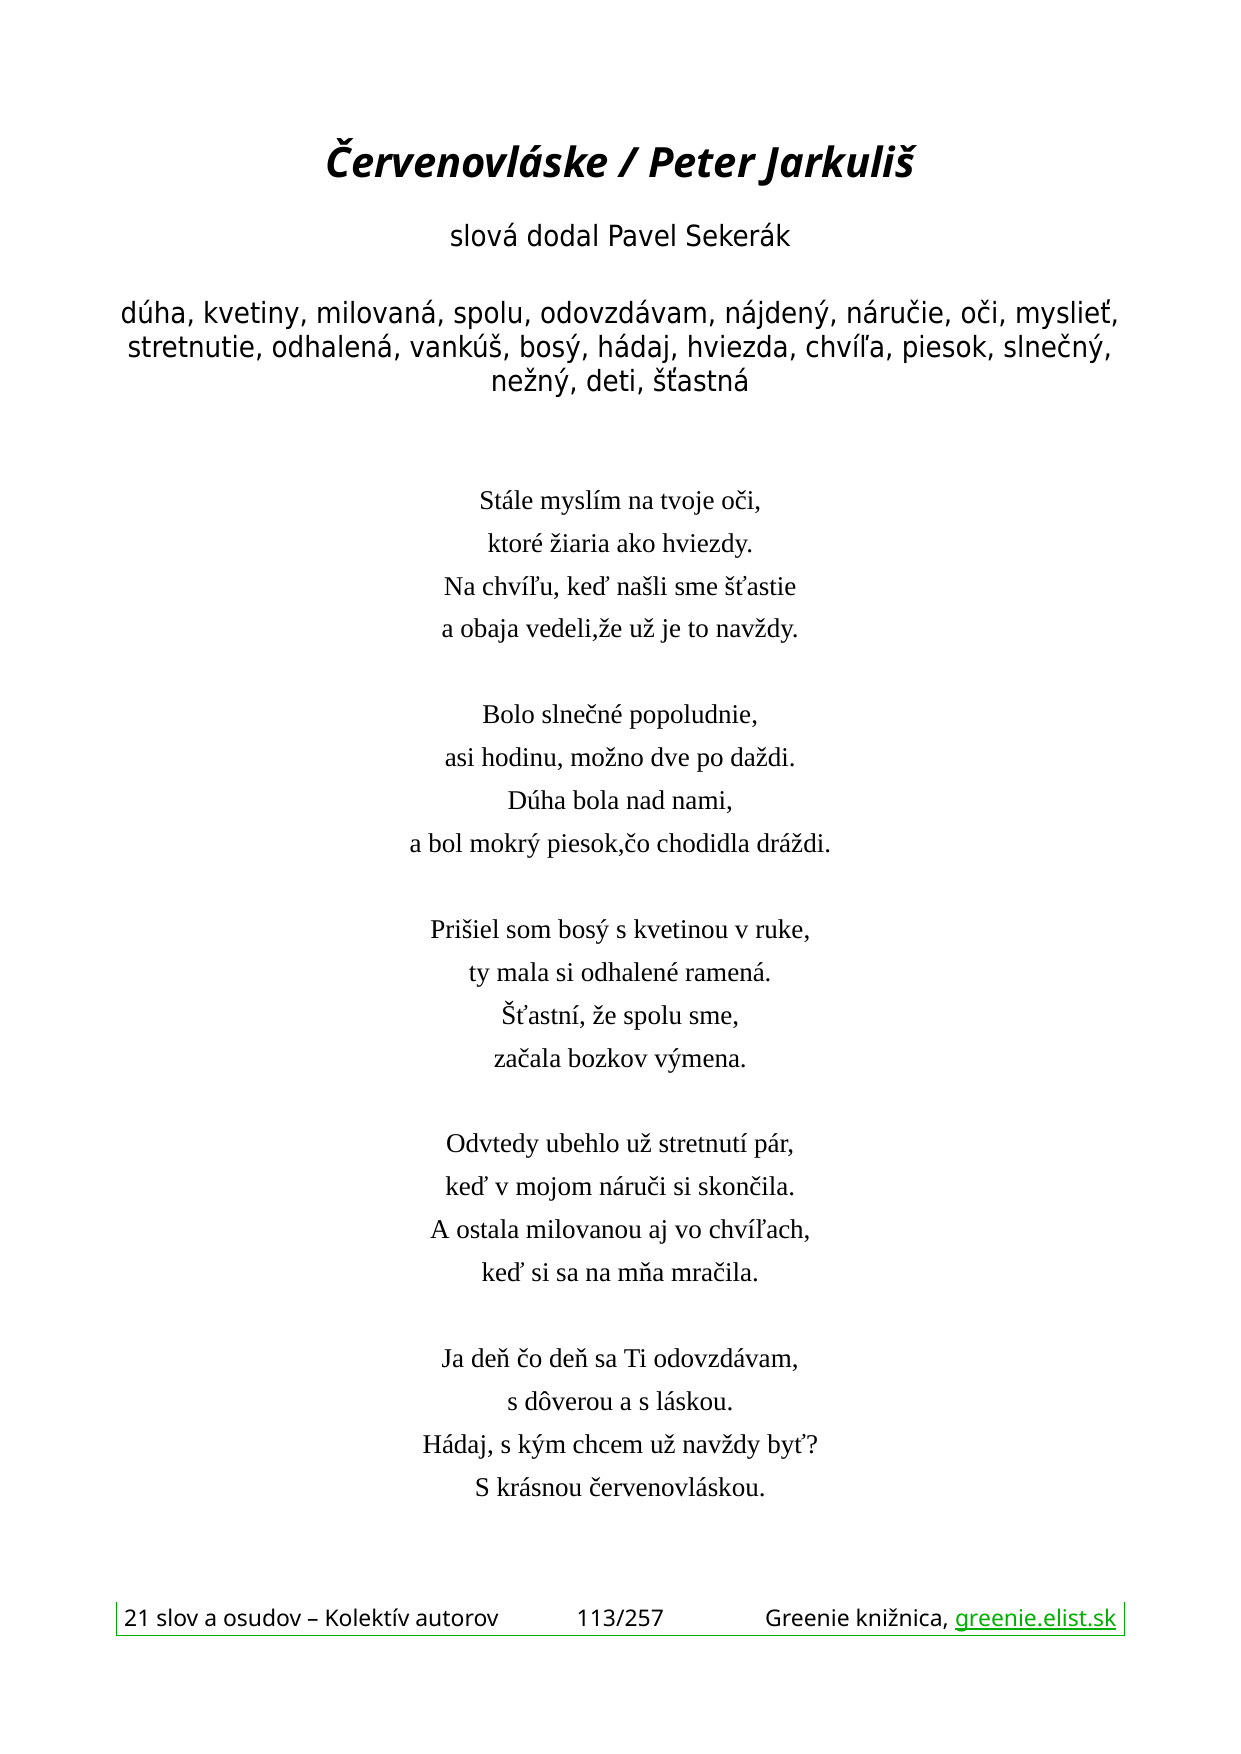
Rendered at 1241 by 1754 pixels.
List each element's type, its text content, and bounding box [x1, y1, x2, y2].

text a bol mokrý piesok,čo chodidla dráždi. [118, 827, 1122, 858]
text keď si sa na mňa mračila. [118, 1256, 1122, 1287]
text ty mala si odhalené ramená. [118, 956, 1122, 987]
text Na chvíľu, keď našli sme šťastie [118, 569, 1122, 601]
text Ja deň čo deň sa Ti odovzdávam, [118, 1342, 1122, 1373]
subtitle Červenovláske / Peter Jarkuliš [118, 133, 1122, 190]
text keď v mojom náruči si skončila. [118, 1170, 1122, 1202]
text a obaja vedeli,že už je to navždy. [118, 612, 1122, 644]
text Bolo slnečné popoludnie, [118, 698, 1122, 729]
text ktoré žiaria ako hviezdy. [118, 527, 1122, 558]
text Šťastní, že spolu sme, [118, 999, 1122, 1030]
text Stále myslím na tvoje oči, [118, 484, 1122, 515]
text A ostala milovanou aj vo chvíľach, [118, 1213, 1122, 1244]
text asi hodinu, možno dve po daždi. [118, 741, 1122, 772]
text Hádaj, s kým chcem už navždy byť? [118, 1428, 1122, 1459]
text slová dodal Pavel Sekerák [118, 219, 1122, 253]
text dúha, kvetiny, milovaná, spolu, odovzdávam, nájdený, náručie, oči, myslieť, stretnutie, odhalená, vankúš, bosý, hádaj, hviezda, chvíľa, piesok, slnečný, nežný, deti, šťastná [118, 296, 1122, 398]
text začala bozkov výmena. [118, 1042, 1122, 1073]
text s dôverou a s láskou. [118, 1385, 1122, 1416]
text Prišiel som bosý s kvetinou v ruke, [118, 913, 1122, 944]
text S krásnou červenovláskou. [118, 1471, 1122, 1502]
text Odvtedy ubehlo už stretnutí pár, [118, 1127, 1122, 1159]
text Dúha bola nad nami, [118, 784, 1122, 815]
